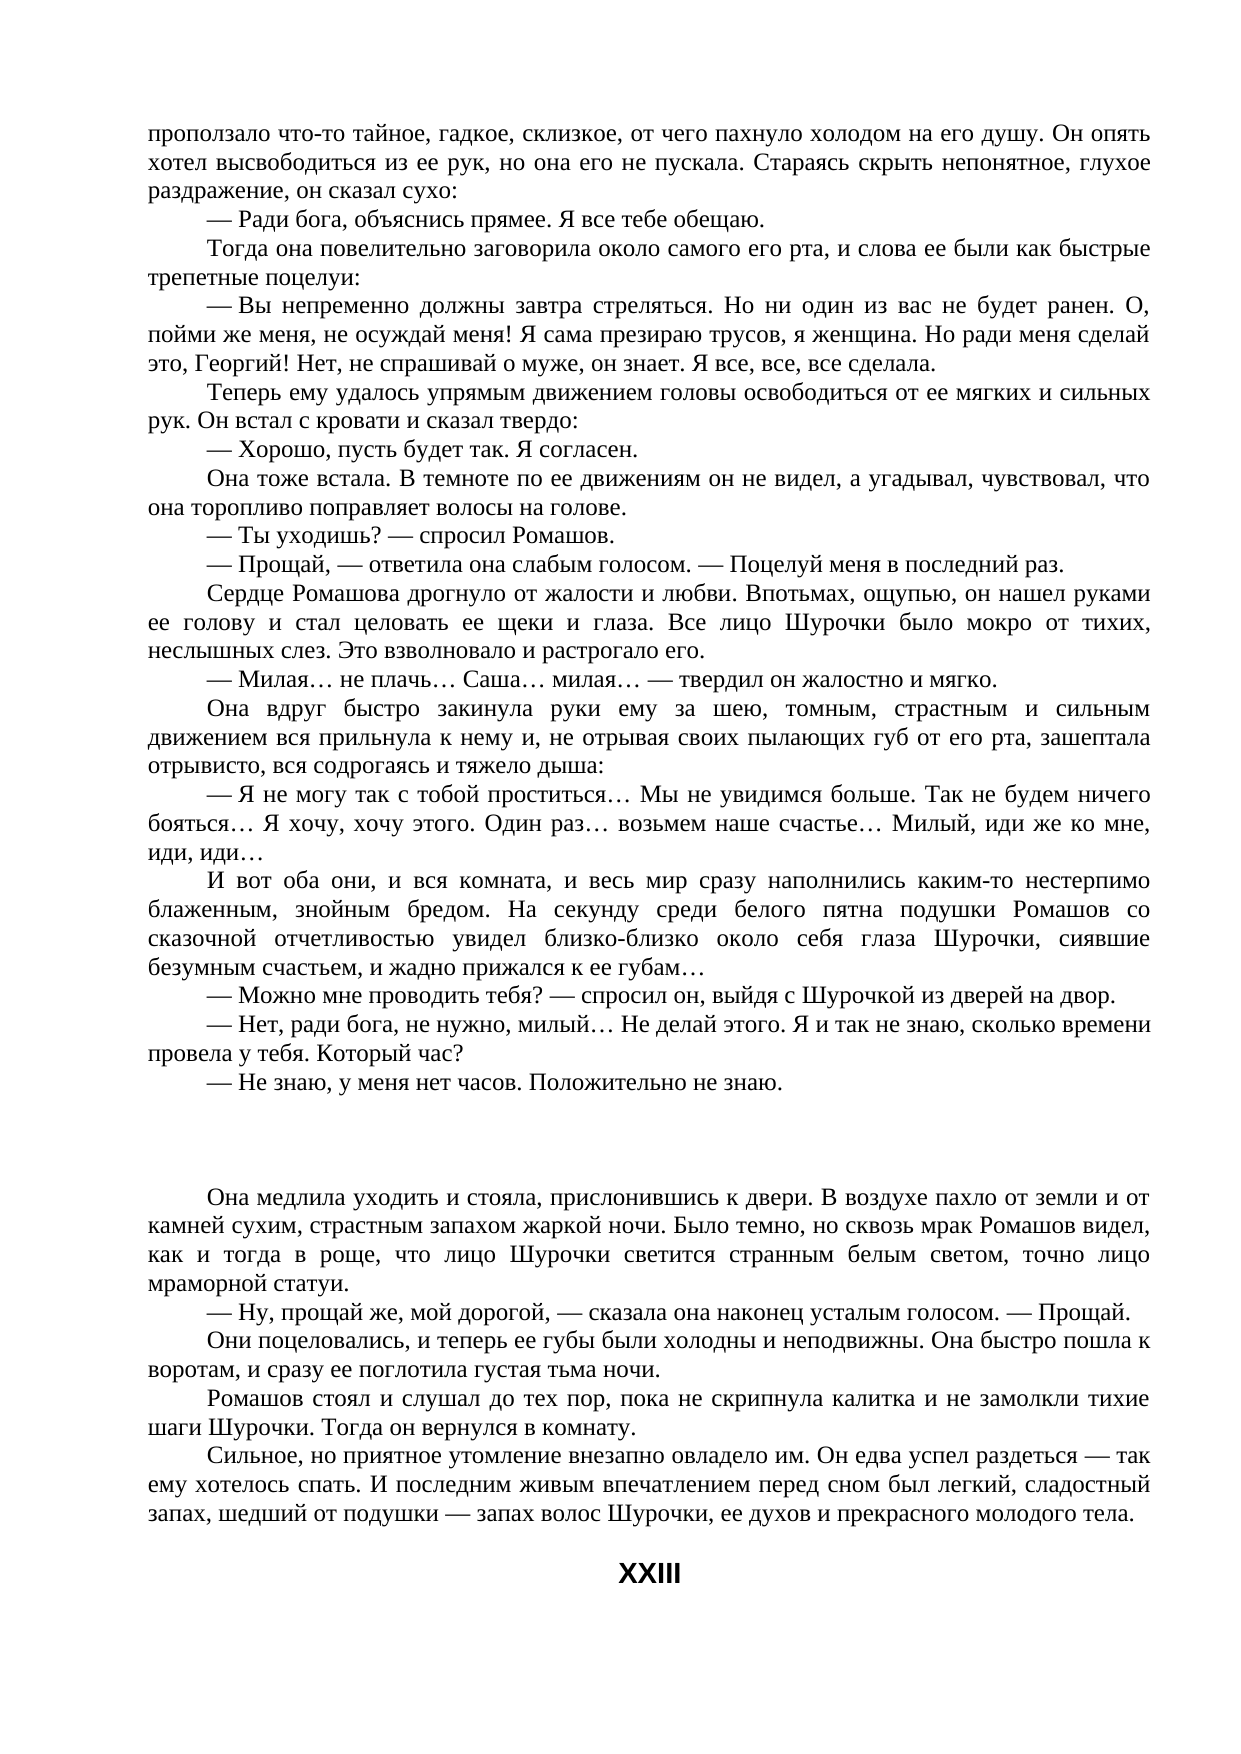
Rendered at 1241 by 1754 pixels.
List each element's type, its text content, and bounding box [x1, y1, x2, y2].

text — Хорошо, пусть будет так. Я согласен. [148, 434, 1152, 463]
text Тогда она повелительно заговорила около самого его рта, и слова ее были как быстрые трепетные поцелуи: [148, 233, 1152, 291]
text — Нет, ради бога, не нужно, милый… Не делай этого. Я и так не знаю, сколько времени провела у тебя. Который час? [148, 1009, 1152, 1067]
text Сердце Ромашова дрогнуло от жалости и любви. Впотьмах, ощупью, он нашел руками ее голову и стал целовать ее щеки и глаза. Все лицо Шурочки было мокро от тихих, неслышных слез. Это взволновало и растрогало его. [148, 578, 1152, 664]
text — Я не могу так с тобой проститься… Мы не увидимся больше. Так не будем ничего бояться… Я хочу, хочу этого. Один раз… возьмем наше счастье… Милый, иди же ко мне, иди, иди… [148, 779, 1152, 866]
text — Можно мне проводить тебя? — спросил он, выйдя с Шурочкой из дверей на двор. [148, 981, 1152, 1009]
text Она медлила уходить и стояла, прислонившись к двери. В воздухе пахло от земли и от камней сухим, страстным запахом жаркой ночи. Было темно, но сквозь мрак Ромашов видел, как и тогда в роще, что лицо Шурочки светится странным белым светом, точно лицо мраморной статуи. [148, 1182, 1152, 1297]
text Она тоже встала. В темноте по ее движениям он не видел, а угадывал, чувствовал, что она торопливо поправляет волосы на голове. [148, 463, 1152, 521]
text Они поцеловались, и теперь ее губы были холодны и неподвижны. Она быстро пошла к воротам, и сразу ее поглотила густая тьма ночи. [148, 1326, 1152, 1383]
text проползало что-то тайное, гадкое, склизкое, от чего пахнуло холодом на его душу. Он опять хотел высвободиться из ее рук, но она его не пускала. Стараясь скрыть непонятное, глухое раздражение, он сказал сухо: [148, 118, 1152, 204]
text — Милая… не плачь… Саша… милая… — твердил он жалостно и мягко. [148, 664, 1152, 693]
text — Не знаю, у меня нет часов. Положительно не знаю. [148, 1067, 1152, 1096]
text — Ну, прощай же, мой дорогой, — сказала она наконец усталым голосом. — Прощай. [148, 1297, 1152, 1326]
text И вот оба они, и вся комната, и весь мир сразу наполнились каким-то нестерпимо блаженным, знойным бредом. На секунду среди белого пятна подушки Ромашов со сказочной отчетливостью увидел близко-близко около себя глаза Шурочки, сиявшие безумным счастьем, и жадно прижался к ее губам… [148, 866, 1152, 981]
text Теперь ему удалось упрямым движением головы освободиться от ее мягких и сильных рук. Он встал с кровати и сказал твердо: [148, 377, 1152, 434]
text — Вы непременно должны завтра стреляться. Но ни один из вас не будет ранен. О, пойми же меня, не осуждай меня! Я сама презираю трусов, я женщина. Но ради меня сделай это, Георгий! Нет, не спрашивай о муже, он знает. Я все, все, все сделала. [148, 291, 1152, 377]
subtitle XXIII [148, 1556, 1152, 1589]
text — Ты уходишь? — спросил Ромашов. [148, 521, 1152, 549]
text — Ради бога, объяснись прямее. Я все тебе обещаю. [148, 204, 1152, 233]
text Она вдруг быстро закинула руки ему за шею, томным, страстным и сильным движением вся прильнула к нему и, не отрывая своих пылающих губ от его рта, зашептала отрывисто, вся содрогаясь и тяжело дыша: [148, 693, 1152, 779]
text Ромашов стоял и слушал до тех пор, пока не скрипнула калитка и не замолкли тихие шаги Шурочки. Тогда он вернулся в комнату. [148, 1383, 1152, 1441]
text — Прощай, — ответила она слабым голосом. — Поцелуй меня в последний раз. [148, 549, 1152, 578]
text Сильное, но приятное утомление внезапно овладело им. Он едва успел раздеться — так ему хотелось спать. И последним живым впечатлением перед сном был легкий, сладостный запах, шедший от подушки — запах волос Шурочки, ее духов и прекрасного молодого тела. [148, 1441, 1152, 1527]
